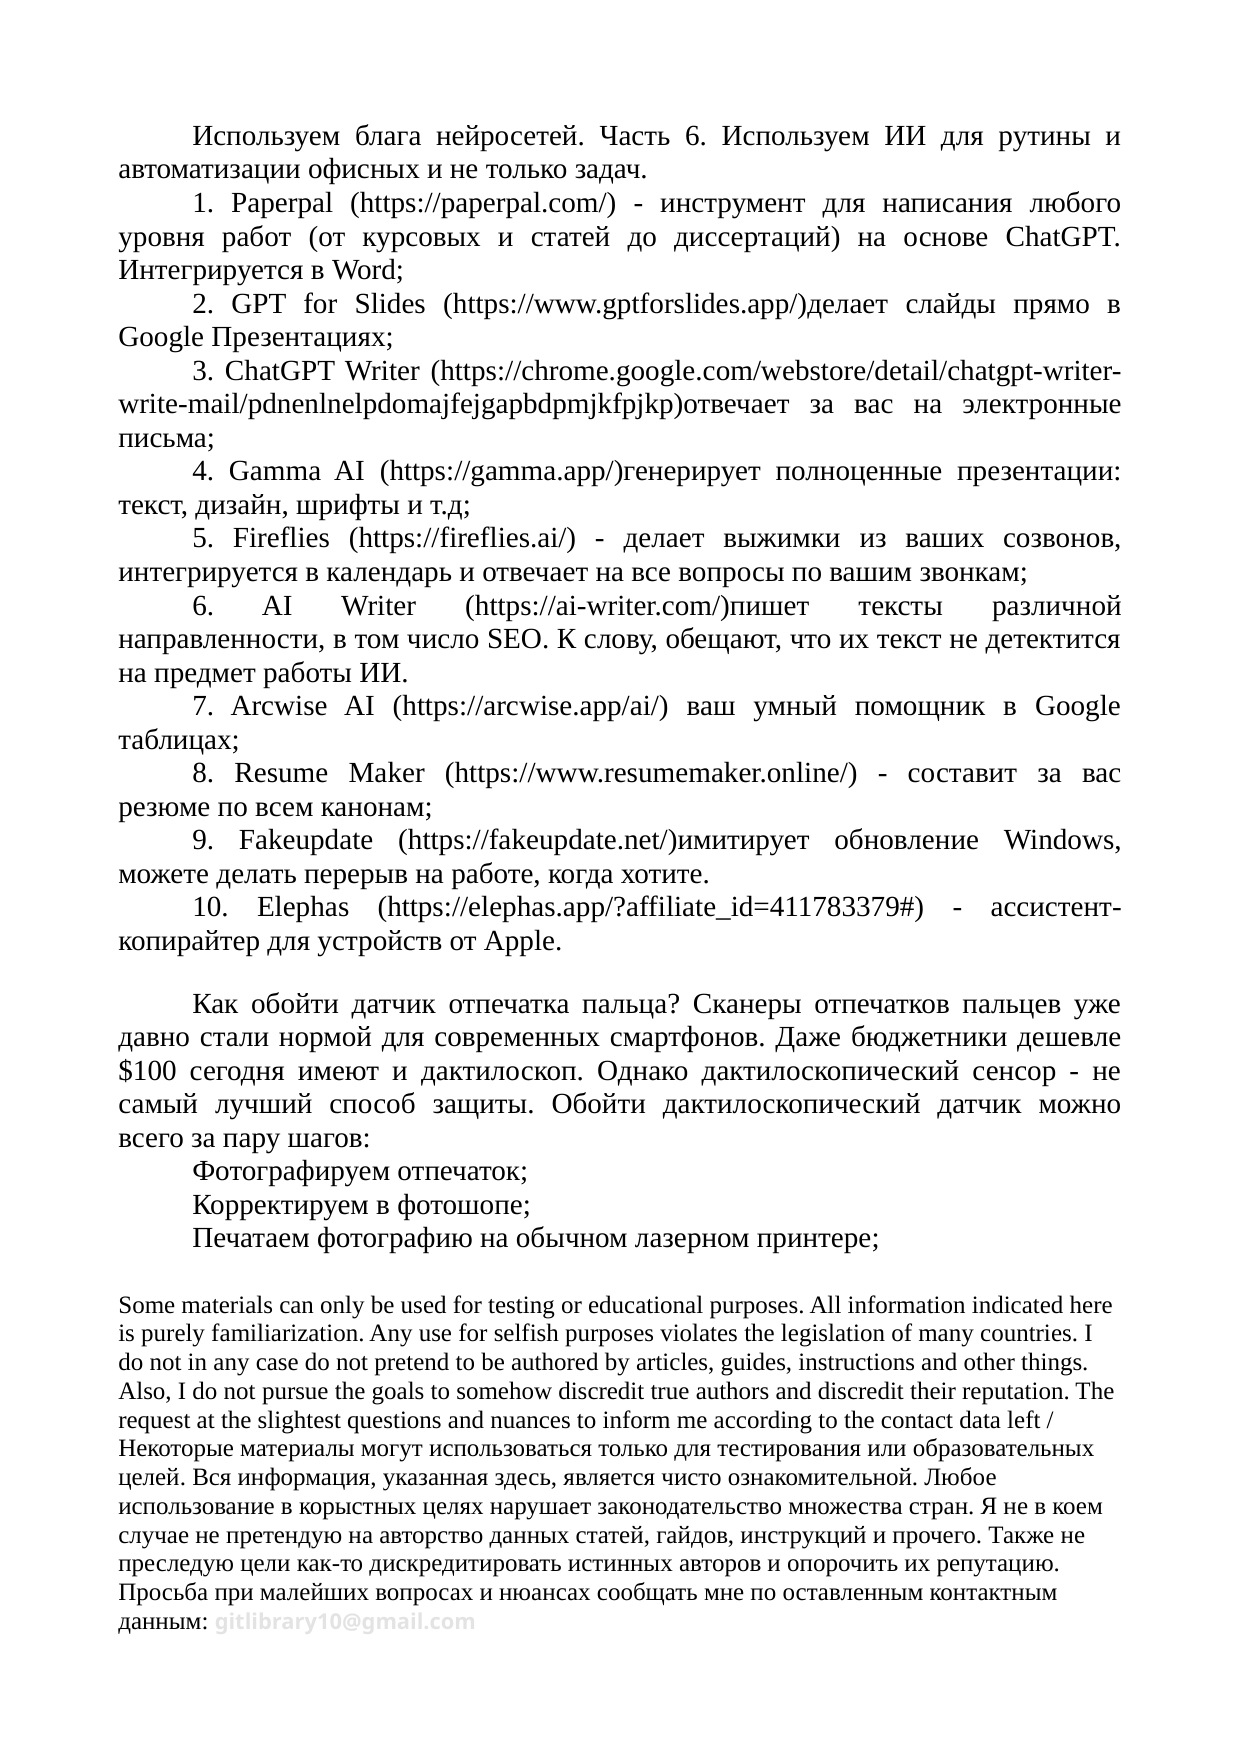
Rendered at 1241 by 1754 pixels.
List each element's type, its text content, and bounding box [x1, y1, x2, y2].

text Корректируем в фотошопе; [118, 1187, 1122, 1221]
text Печатаем фотографию на обычном лазерном принтере; [118, 1221, 1122, 1254]
text 4. Gamma AI (https://gamma.app/)генерирует полноценные презентации: текст, дизайн, шрифты и т.д; [118, 453, 1122, 521]
text Как обойти датчик отпечатка пальца? Сканеры отпечатков пальцев уже давно стали нормой для современных смартфонов. Даже бюджетники дешевле $100 сегодня имеют и дактилоскоп. Однако дактилоскопический сенсор - не самый лучший способ защиты. Обойти дактилоскопический датчик можно всего за пару шагов: [118, 986, 1122, 1153]
text 3. ChatGPT Writer (https://chrome.google.com/webstore/detail/chatgpt-writer-write-mail/pdnenlnelpdomajfejgapbdpmjkfpjkp)отвечает за вас на электронные письма; [118, 353, 1122, 453]
text 8. Resume Maker (https://www.resumemaker.online/) - составит за вас резюме по всем канонам; [118, 755, 1122, 822]
text 6. AI Writer (https://ai-writer.com/)пишет тексты различной направленности, в том число SEO. К слову, обещают, что их текст не детектится на предмет работы ИИ. [118, 588, 1122, 688]
text Используем блага нейросетей. Часть 6. Используем ИИ для рутины и автоматизации офисных и не только задач. [118, 118, 1122, 185]
text 10. Elephas (https://elephas.app/?affiliate_id=411783379#) - ассистент-копирайтер для устройств от Apple. [118, 889, 1122, 957]
text 5. Fireflies (https://fireflies.ai/) - делает выжимки из ваших созвонов, интегрируется в календарь и отвечает на все вопросы по вашим звонкам; [118, 521, 1122, 588]
text 1. Paperpal (https://paperpal.com/) - инструмент для написания любого уровня работ (от курсовых и статей до диссертаций) на основе ChatGPT. Интегрируется в Word; [118, 185, 1122, 286]
text 2. GPT for Slides (https://www.gptforslides.app/)делает слайды прямо в Google Презентациях; [118, 286, 1122, 353]
text Фотографируем отпечаток; [118, 1153, 1122, 1187]
text 7. Arcwise AI (https://arcwise.app/ai/) ваш умный помощник в Google таблицах; [118, 688, 1122, 755]
text 9. Fakeupdate (https://fakeupdate.net/)имитирует обновление Windows, можете делать перерыв на работе, когда хотите. [118, 822, 1122, 889]
